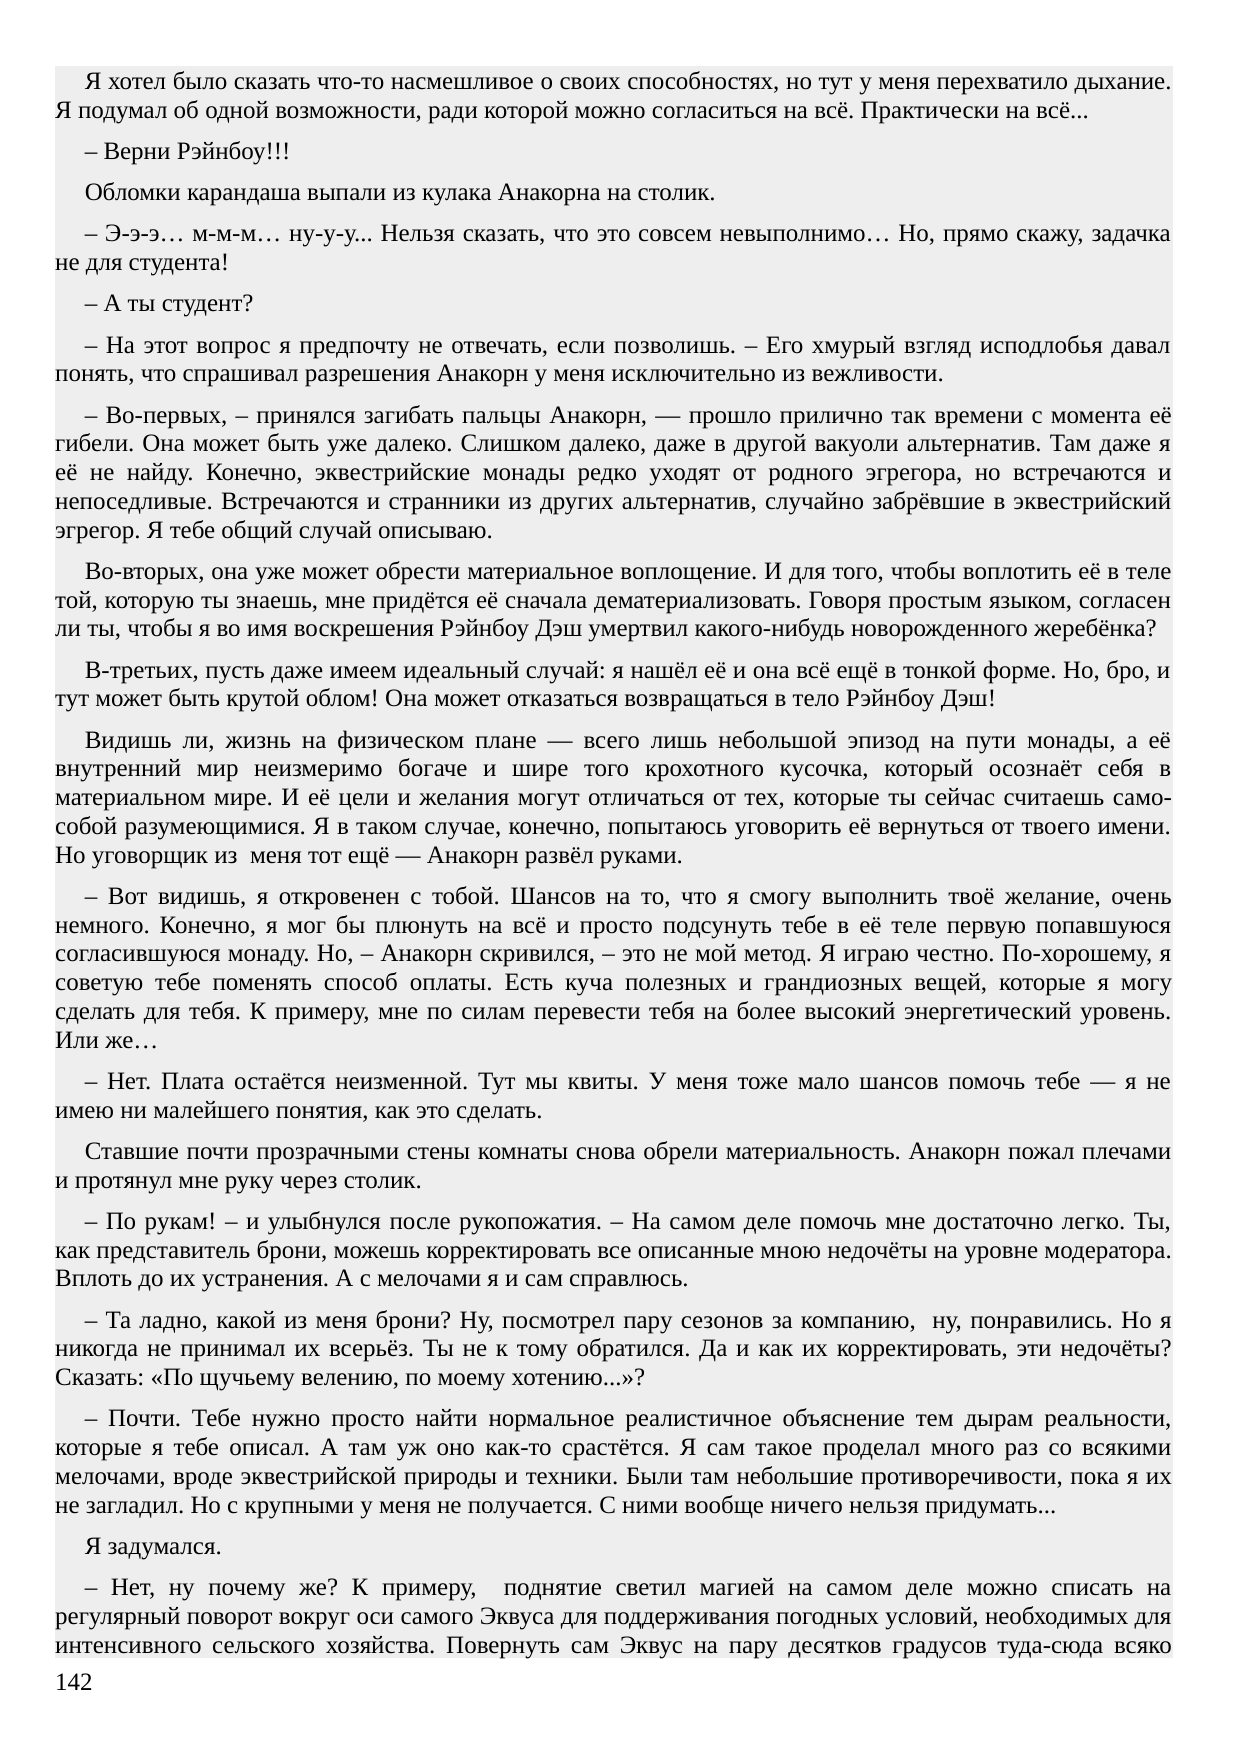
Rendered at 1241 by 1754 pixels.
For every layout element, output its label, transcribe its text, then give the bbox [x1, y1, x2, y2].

text – Во-первых, – принялся загибать пальцы Анакорн, — прошло прилично так времени с момента её гибели. Она может быть уже далеко. Слишком далеко, даже в другой вакуоли альтернатив. Там даже я её не найду. Конечно, эквестрийские монады редко уходят от родного эгрегора, но встречаются и непоседливые. Встречаются и странники из других альтернатив, случайно забрёвшие в эквестрийский эгрегор. Я тебе общий случай описываю. [55, 400, 1173, 543]
text – По рукам! – и улыбнулся после рукопожатия. – На самом деле помочь мне достаточно легко. Ты, как представитель брони, можешь корректировать все описанные мною недочёты на уровне модератора. Вплоть до их устранения. А с мелочами я и сам справлюсь. [55, 1206, 1173, 1292]
text – Вот видишь, я откровенен с тобой. Шансов на то, что я смогу выполнить твоё желание, очень немного. Конечно, я мог бы плюнуть на всё и просто подсунуть тебе в её теле первую попавшуюся согласившуюся монаду. Но, – Анакорн скривился, – это не мой метод. Я играю честно. По-хорошему, я советую тебе поменять способ оплаты. Есть куча полезных и грандиозных вещей, которые я могу сделать для тебя. К примеру, мне по силам перевести тебя на более высокий энергетический уровень. Или же… [55, 881, 1173, 1053]
text – На этот вопрос я предпочту не отвечать, если позволишь. – Его хмурый взгляд исподлобья давал понять, что спрашивал разрешения Анакорн у меня исключительно из вежливости. [55, 330, 1173, 387]
text Обломки карандаша выпали из кулака Анакорна на столик. [55, 177, 1173, 206]
text – Нет, ну почему же? К примеру, поднятие светил магией на самом деле можно списать на регулярный поворот вокруг оси самого Эквуса для поддерживания погодных условий, необходимых для интенсивного сельского хозяйства. Повернуть сам Эквус на пару десятков градусов туда-сюда всяко [55, 1572, 1173, 1658]
text Видишь ли, жизнь на физическом плане — всего лишь небольшой эпизод на пути монады, а её внутренний мир неизмеримо богаче и шире того крохотного кусочка, который осознаёт себя в материальном мире. И её цели и желания могут отличаться от тех, которые ты сейчас считаешь само-собой разумеющимися. Я в таком случае, конечно, попытаюсь уговорить её вернуться от твоего имени. Но уговорщик из меня тот ещё — Анакорн развёл руками. [55, 725, 1173, 868]
text – Почти. Тебе нужно просто найти нормальное реалистичное объяснение тем дырам реальности, которые я тебе описал. А там уж оно как-то срастётся. Я сам такое проделал много раз со всякими мелочами, вроде эквестрийской природы и техники. Были там небольшие противоречивости, пока я их не загладил. Но с крупными у меня не получается. С ними вообще ничего нельзя придумать... [55, 1403, 1173, 1518]
text – Та ладно, какой из меня брони? Ну, посмотрел пару сезонов за компанию, ну, понравились. Но я никогда не принимал их всерьёз. Ты не к тому обратился. Да и как их корректировать, эти недочёты? Сказать: «По щучьему велению, по моему хотению...»? [55, 1305, 1173, 1391]
text Я хотел было сказать что-то насмешливое о своих способностях, но тут у меня перехватило дыхание. Я подумал об одной возможности, ради которой можно согласиться на всё. Практически на всё... [55, 66, 1173, 123]
text – А ты студент? [55, 288, 1173, 317]
text – Э-э-э… м-м-м… ну-у-у... Нельзя сказать, что это совсем невыполнимо… Но, прямо скажу, задачка не для студента! [55, 218, 1173, 276]
text Ставшие почти прозрачными стены комнаты снова обрели материальность. Анакорн пожал плечами и протянул мне руку через столик. [55, 1136, 1173, 1193]
text – Нет. Плата остаётся неизменной. Тут мы квиты. У меня тоже мало шансов помочь тебе — я не имею ни малейшего понятия, как это сделать. [55, 1066, 1173, 1123]
text В-третьих, пусть даже имеем идеальный случай: я нашёл её и она всё ещё в тонкой форме. Но, бро, и тут может быть крутой облом! Она может отказаться возвращаться в тело Рэйнбоу Дэш! [55, 655, 1173, 712]
text Во-вторых, она уже может обрести материальное воплощение. И для того, чтобы воплотить её в теле той, которую ты знаешь, мне придётся её сначала дематериализовать. Говоря простым языком, согласен ли ты, чтобы я во имя воскрешения Рэйнбоу Дэш умертвил какого-нибудь новорожденного жеребёнка? [55, 556, 1173, 642]
text Я задумался. [55, 1531, 1173, 1560]
text – Верни Рэйнбоу!!! [55, 136, 1173, 165]
